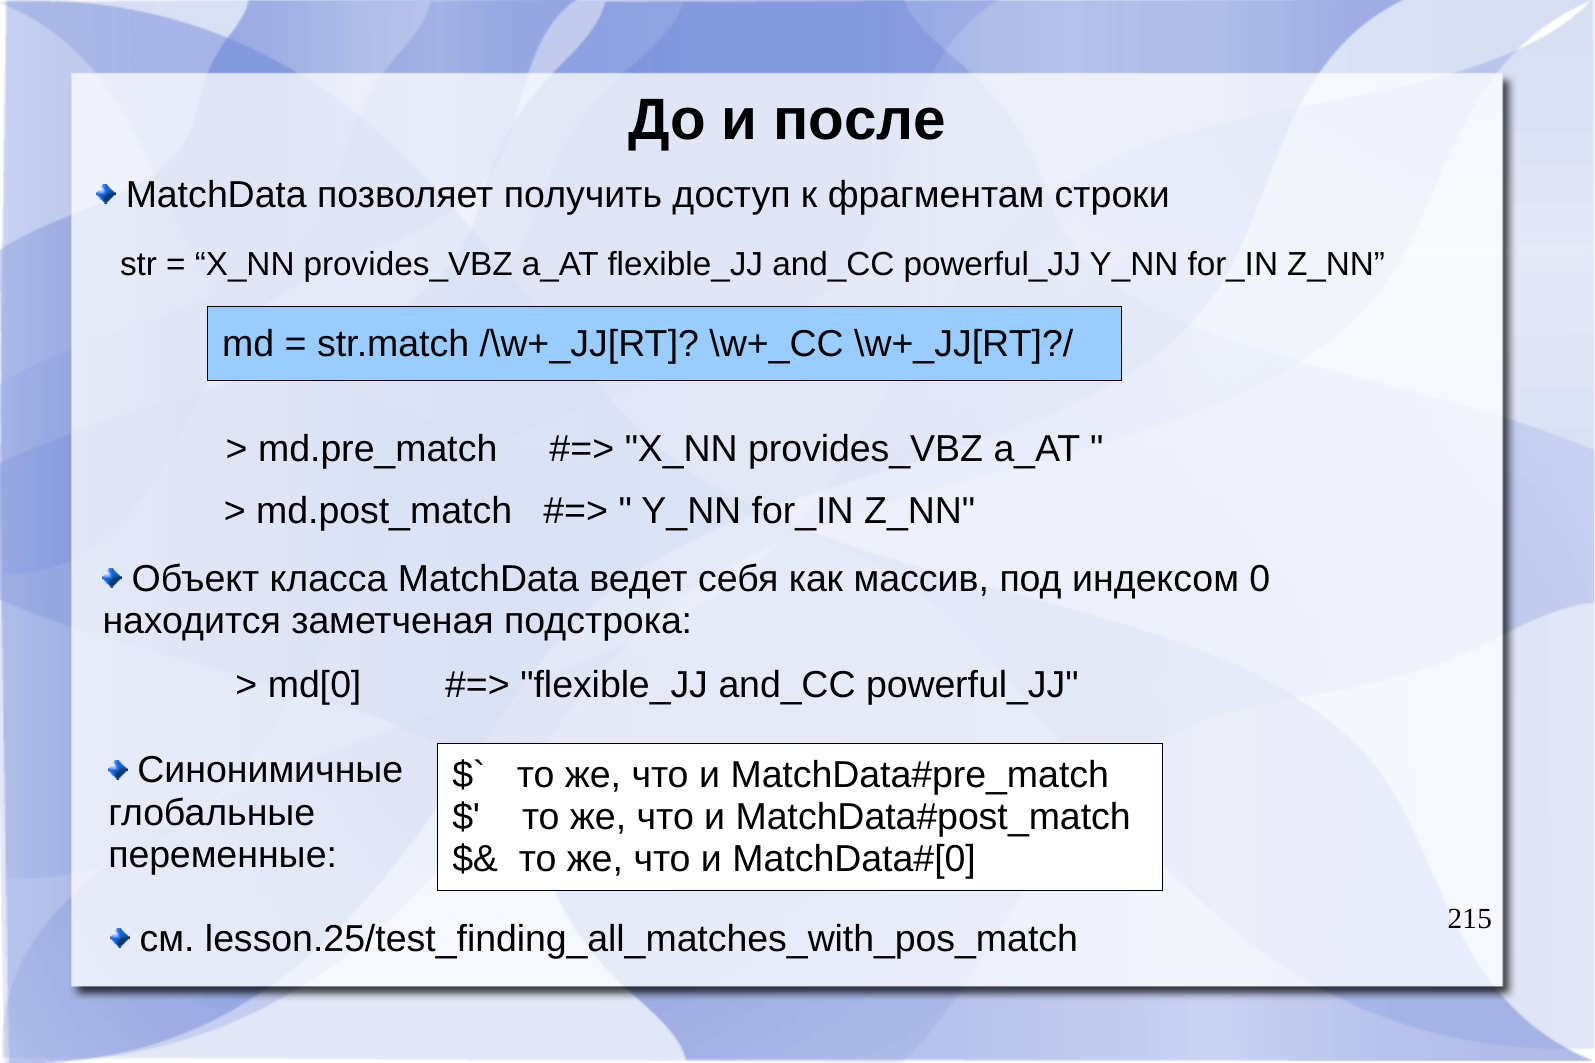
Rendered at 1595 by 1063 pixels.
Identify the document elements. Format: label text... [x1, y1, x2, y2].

title До и после [75, 75, 1501, 164]
text_box Cинонимичные глобальные переменные: [93, 741, 483, 883]
text_box > md.pre_match #=> "X_NN provides_VBZ a_AT " [210, 419, 1130, 477]
text_box $` то же, что и MatchData#pre_match $' то же, что и MatchData#post_match $& то же, что и MatchData#[0] [437, 743, 1163, 891]
text_box md = str.match /\w+_JJ[RT]? \w+_CC \w+_JJ[RT]?/ [207, 306, 1122, 381]
text_box > md.post_match #=> " Y_NN for_IN Z_NN" [208, 481, 1002, 539]
text_box str = “X_NN provides_VBZ a_AT flexible_JJ and_CC powerful_JJ Y_NN for_IN Z_NN” [105, 238, 1422, 290]
text_box MatchData позволяет получить доступ к фрагментам строки [81, 165, 1186, 223]
text_box см. lesson.25/test_finding_all_matches_with_pos_match [95, 910, 1093, 967]
text_box Объект класса MatchData ведет себя как массив, под индексом 0 находится заметченая подстрока: [87, 550, 1452, 649]
picture [0, 0, 1595, 1063]
text_box > md[0] #=> "flexible_JJ and_CC powerful_JJ" [220, 656, 1095, 714]
